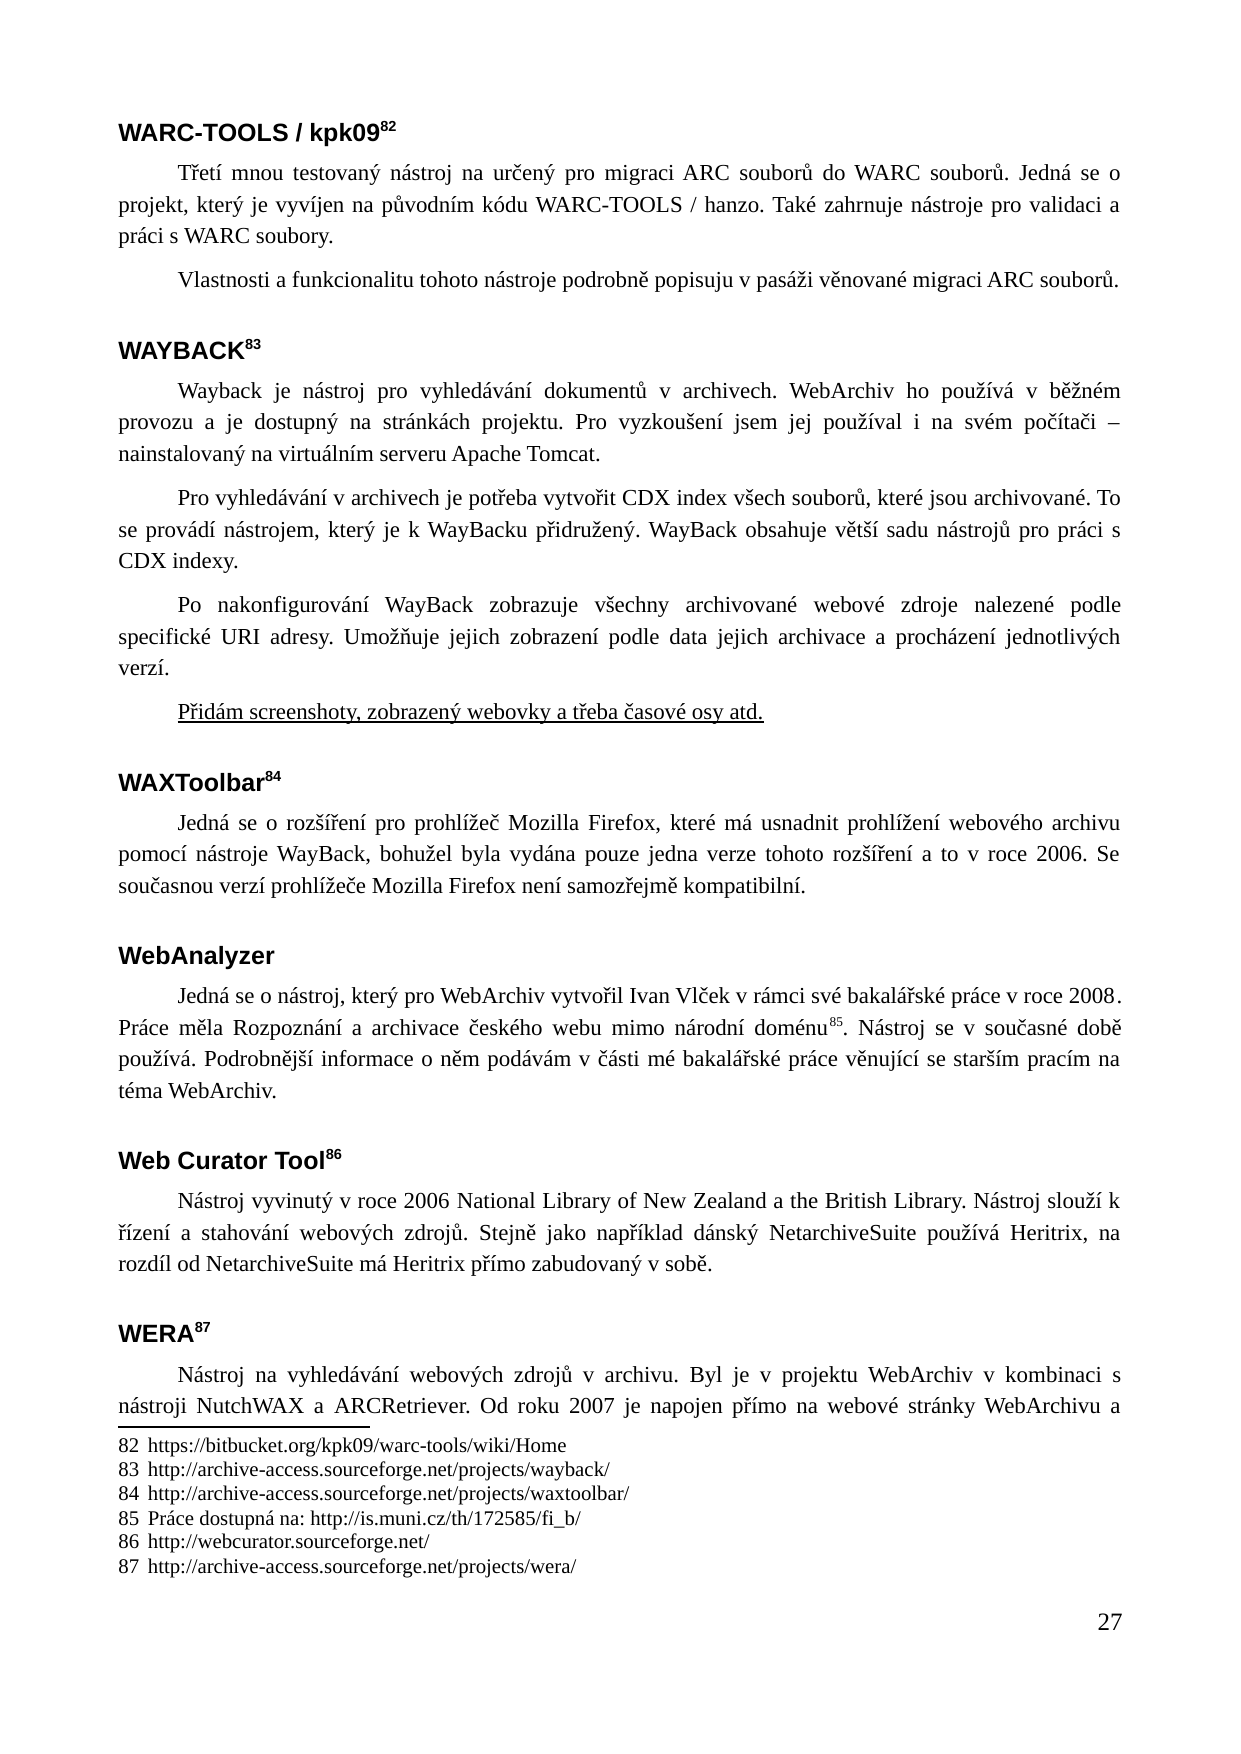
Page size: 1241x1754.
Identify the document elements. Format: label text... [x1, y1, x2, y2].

text http://archive-access.sourceforge.net/projects/wayback/ [118, 1457, 1122, 1481]
subtitle WebAnalyzer [118, 941, 1122, 970]
text Po nakonfigurování WayBack zobrazuje všechny archivované webové zdroje nalezené podle specifické URI adresy. Umožňuje jejich zobrazení podle data jejich archivace a procházení jednotlivých verzí. [118, 591, 1122, 681]
subtitle WAXToolbar [118, 767, 1122, 796]
text Vlastnosti a funkcionalitu tohoto nástroje podrobně popisuju v pasáži věnované migraci ARC souborů. [118, 267, 1122, 293]
text http://archive-access.sourceforge.net/projects/wera/ [118, 1553, 1122, 1578]
text Práce dostupná na: http://is.muni.cz/th/172585/fi_b/ [118, 1505, 1122, 1529]
text Nástroj vyvinutý v roce 2006 National Library of New Zealand a the British Library. Nástroj slouží k řízení a stahování webových zdrojů. Stejně jako například dánský NetarchiveSuite používá Heritrix, na rozdíl od NetarchiveSuite má Heritrix přímo zabudovaný v sobě. [118, 1187, 1122, 1277]
text https://bitbucket.org/kpk09/warc-tools/wiki/Home [118, 1433, 1122, 1457]
text Třetí mnou testovaný nástroj na určený pro migraci ARC souborů do WARC souborů. Jedná se o projekt, který je vyvíjen na původním kódu WARC-TOOLS / hanzo. Také zahrnuje nástroje pro validaci a práci s WARC soubory. [118, 159, 1122, 249]
text Nástroj na vyhledávání webových zdrojů v archivu. Byl je v projektu WebArchiv v kombinaci s nástroji NutchWAX a ARCRetriever. Od roku 2007 je napojen přímo na webové stránky WebArchivu a [118, 1361, 1122, 1418]
text Jedná se o rozšíření pro prohlížeč Mozilla Firefox, které má usnadnit prohlížení webového archivu pomocí nástroje WayBack, bohužel byla vydána pouze jedna verze tohoto rozšíření a to v roce 2006. Se současnou verzí prohlížeče Mozilla Firefox není samozřejmě kompatibilní. [118, 809, 1122, 898]
text Pro vyhledávání v archivech je potřeba vytvořit CDX index všech souborů, které jsou archivované. To se provádí nástrojem, který je k WayBacku přidružený. WayBack obsahuje větší sadu nástrojů pro práci s CDX indexy. [118, 484, 1122, 573]
subtitle WARC-TOOLS / kpk09 [118, 118, 1122, 147]
text Jedná se o nástroj, který pro WebArchiv vytvořil Ivan Vlček v rámci své bakalářské práce v roce 2008. Práce měla Rozpoznání a archivace českého webu mimo národní doménu. Nástroj se v současné době používá. Podrobnější informace o něm podávám v části mé bakalářské práce věnující se starším pracím na téma WebArchiv. [118, 982, 1122, 1103]
text Přidám screenshoty, zobrazený webovky a třeba časové osy atd. [118, 698, 1122, 725]
text Wayback je nástroj pro vyhledávání dokumentů v archivech. WebArchiv ho používá v běžném provozu a je dostupný na stránkách projektu. Pro vyzkoušení jsem jej používal i na svém počítači – nainstalovaný na virtuálním serveru Apache Tomcat. [118, 377, 1122, 466]
subtitle WAYBACK [118, 336, 1122, 364]
subtitle WERA [118, 1319, 1122, 1348]
subtitle Web Curator Tool [118, 1146, 1122, 1175]
text http://webcurator.sourceforge.net/ [118, 1529, 1122, 1553]
text http://archive-access.sourceforge.net/projects/waxtoolbar/ [118, 1481, 1122, 1505]
